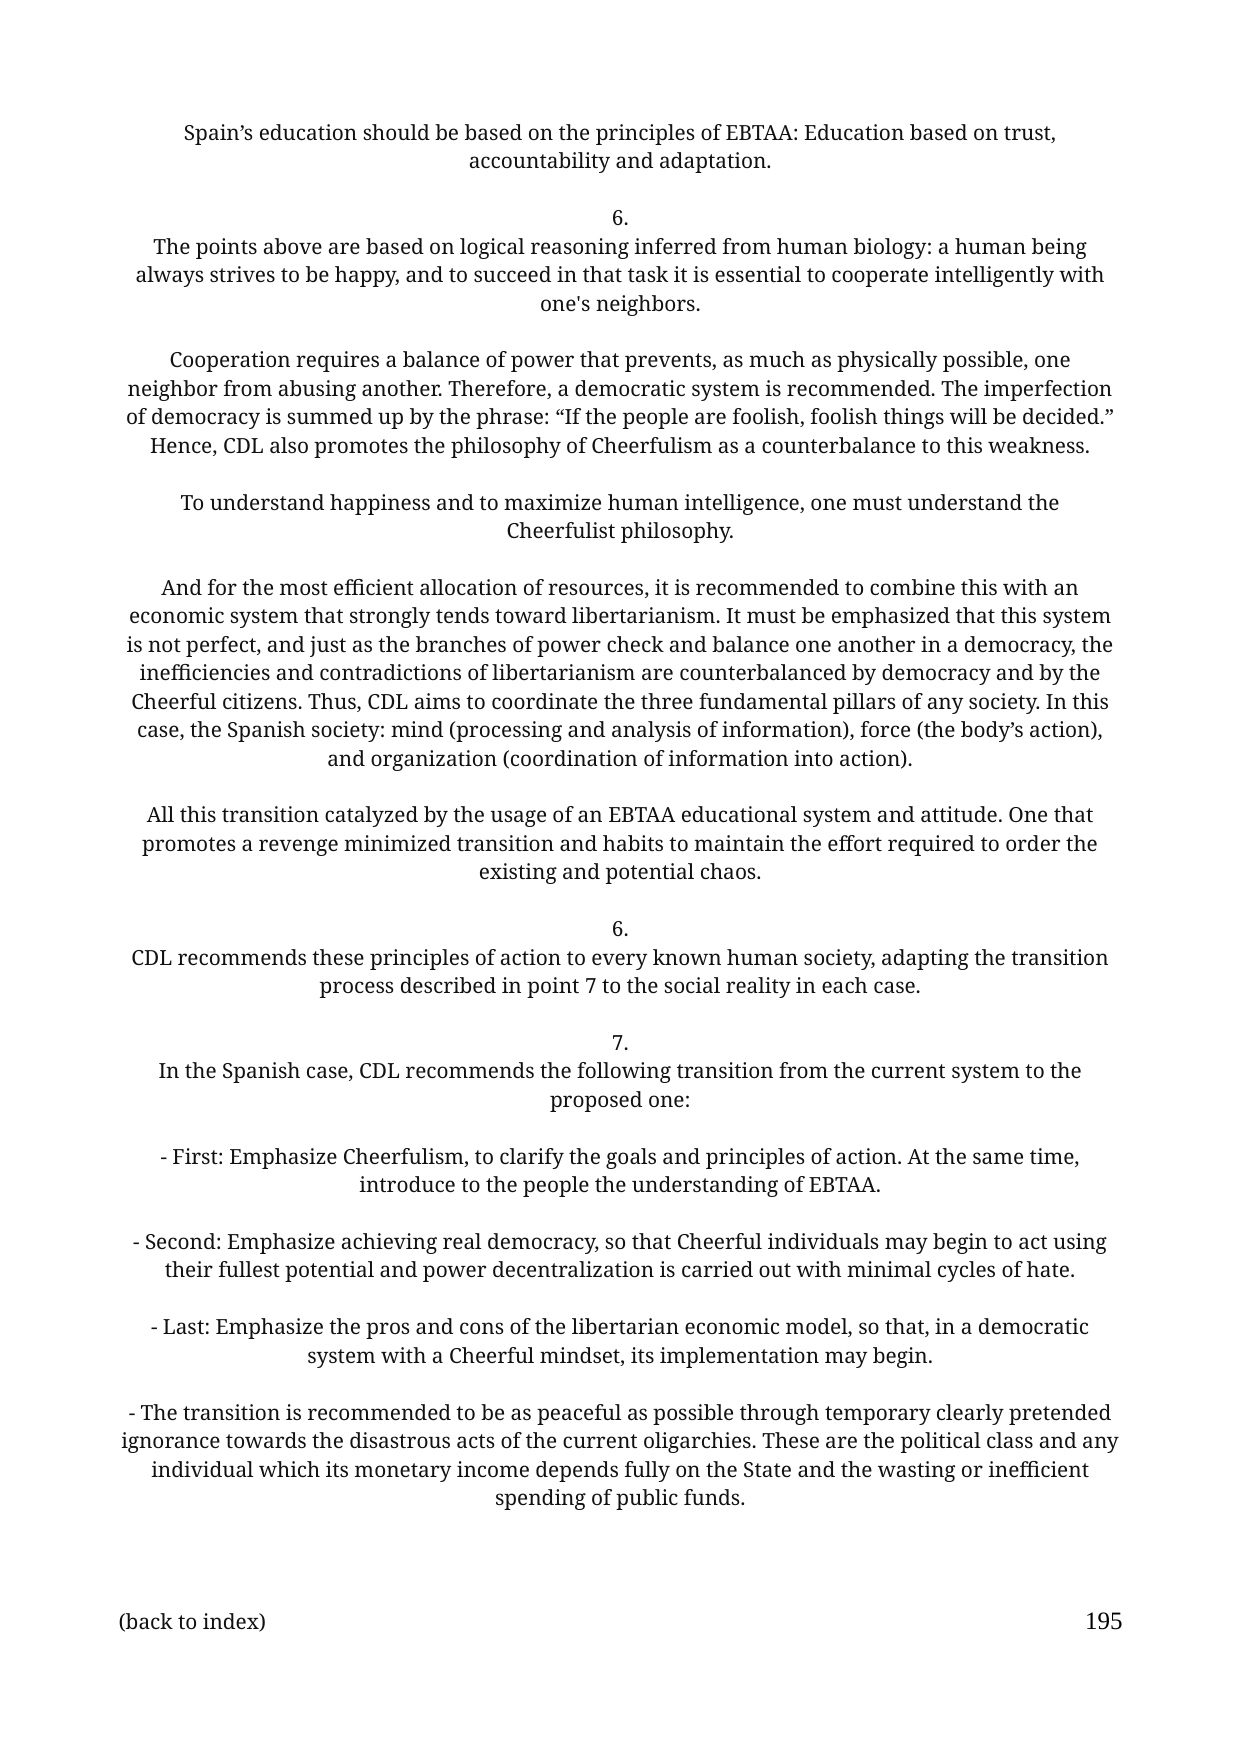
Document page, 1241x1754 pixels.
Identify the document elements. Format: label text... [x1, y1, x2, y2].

text 6. [118, 203, 1122, 232]
text In the Spanish case, CDL recommends the following transition from the current system to the [118, 1057, 1122, 1085]
text Cooperation requires a balance of power that prevents, as much as physically possible, one [118, 346, 1122, 374]
text neighbor from abusing another. Therefore, a democratic system is recommended. The imperfection of democracy is summed up by the phrase: “If the people are foolish, foolish things will be decided.” Hence, CDL also promotes the philosophy of Cheerfulism as a counterbalance to this weakness. [118, 374, 1122, 459]
text - Last: Emphasize the pros and cons of the libertarian economic model, so that, in a democratic system with a Cheerful mindset, its implementation may begin. [118, 1312, 1122, 1369]
text Spain’s education should be based on the principles of EBTAA: Education based on trust, accountability and adaptation. [118, 118, 1122, 175]
text - The transition is recommended to be as peaceful as possible through temporary clearly pretended ignorance towards the disastrous acts of the current oligarchies. These are the political class and any individual which its monetary income depends fully on the State and the wasting or inefficient spending of public funds. [118, 1398, 1122, 1512]
text Cheerfulist philosophy. [118, 516, 1122, 545]
text - Second: Emphasize achieving real democracy, so that Cheerful individuals may begin to act using their fullest potential and power decentralization is carried out with minimal cycles of hate. [118, 1227, 1122, 1284]
text CDL recommends these principles of action to every known human society, adapting the transition process described in point 7 to the social reality in each case. [118, 943, 1122, 1000]
text To understand happiness and to maximize human intelligence, one must understand the [118, 488, 1122, 516]
text economic system that strongly tends toward libertarianism. It must be emphasized that this system is not perfect, and just as the branches of power check and balance one another in a democracy, the inefficiencies and contradictions of libertarianism are counterbalanced by democracy and by the Cheerful citizens. Thus, CDL aims to coordinate the three fundamental pillars of any society. In this case, the Spanish society: mind (processing and analysis of information), force (the body’s action), and organization (coordination of information into action). [118, 602, 1122, 772]
text proposed one: [118, 1085, 1122, 1113]
text 6. [118, 914, 1122, 943]
text The points above are based on logical reasoning inferred from human biology: a human being [118, 232, 1122, 260]
text And for the most efficient allocation of resources, it is recommended to combine this with an [118, 573, 1122, 602]
text All this transition catalyzed by the usage of an EBTAA educational system and attitude. One that promotes a revenge minimized transition and habits to maintain the effort required to order the existing and potential chaos. [118, 801, 1122, 886]
text 7. [118, 1028, 1122, 1057]
text - First: Emphasize Cheerfulism, to clarify the goals and principles of action. At the same time, introduce to the people the understanding of EBTAA. [118, 1142, 1122, 1199]
text always strives to be happy, and to succeed in that task it is essential to cooperate intelligently with one's neighbors. [118, 260, 1122, 317]
